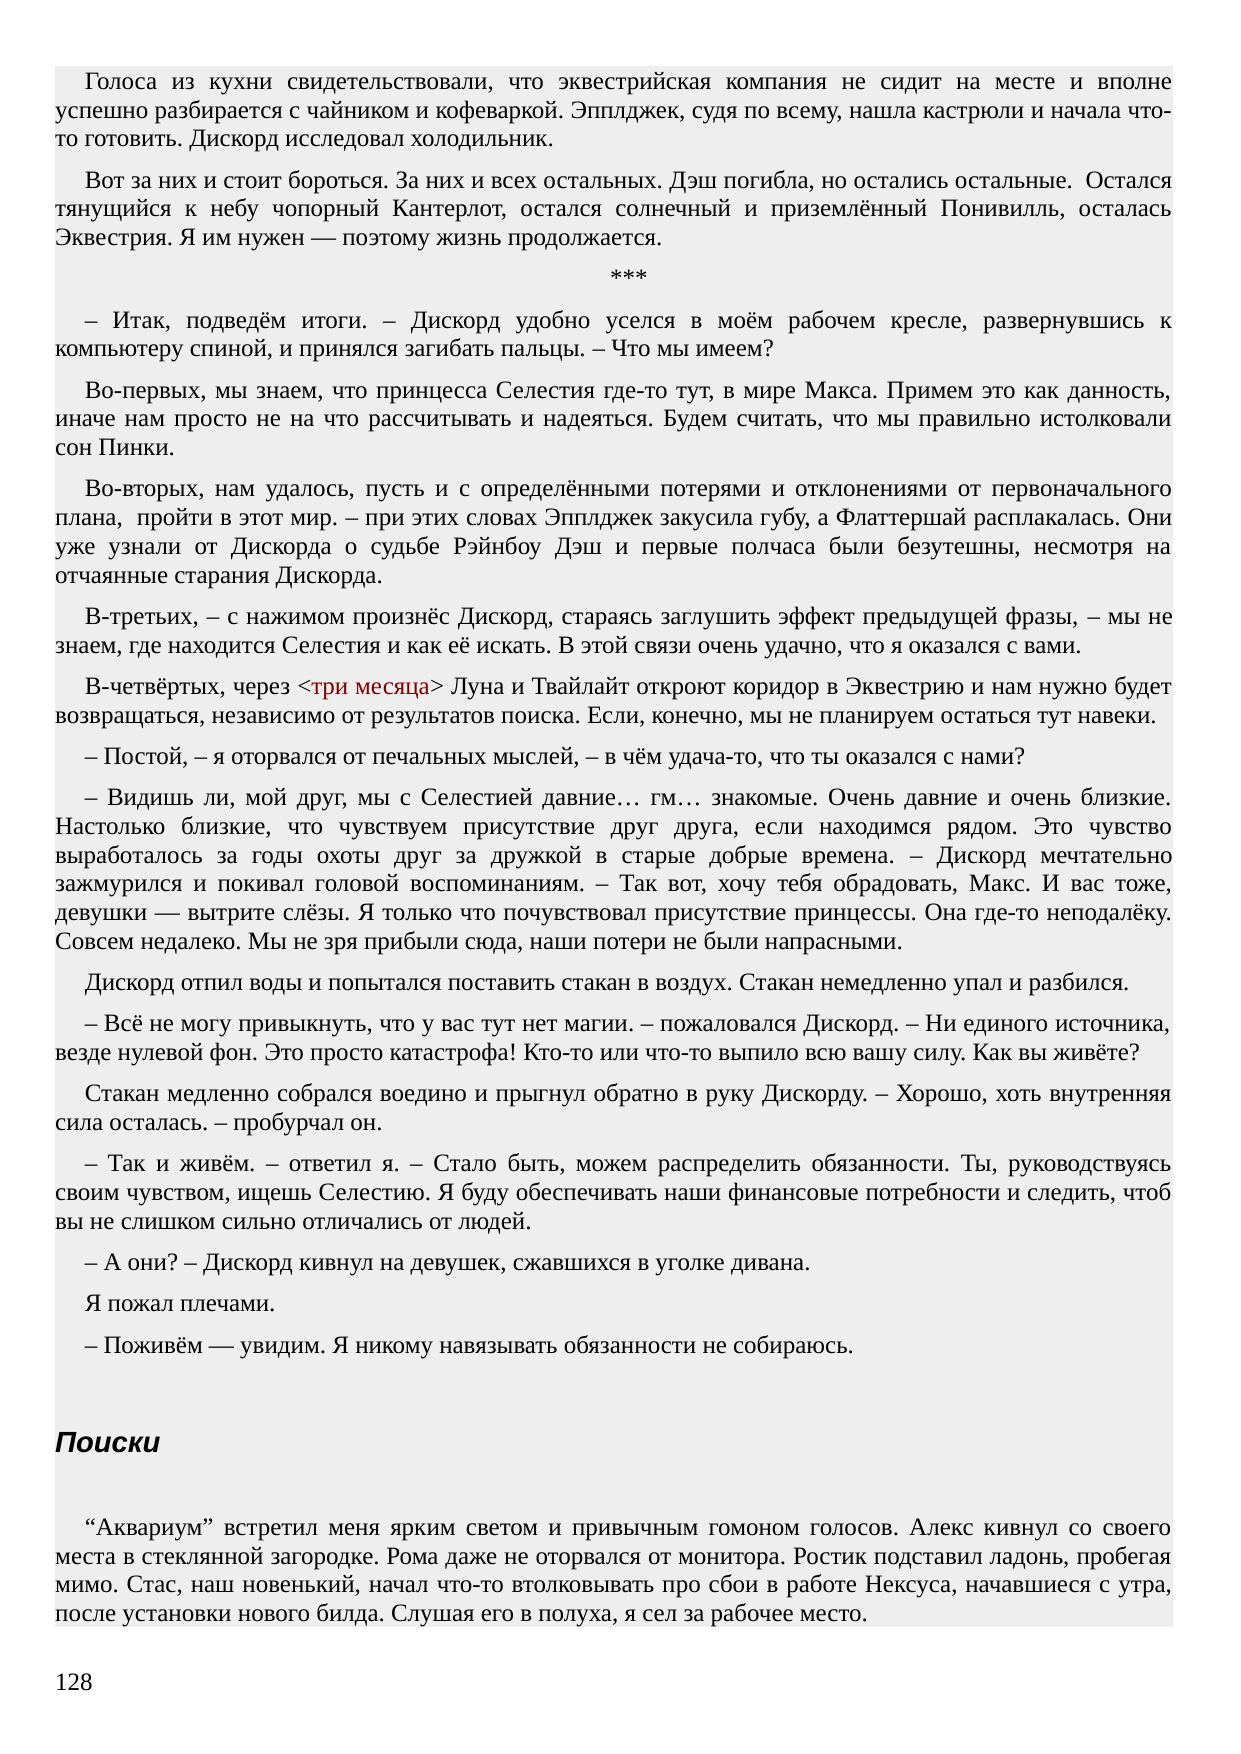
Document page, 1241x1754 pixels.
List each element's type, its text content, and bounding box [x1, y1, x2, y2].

text – А они? – Дискорд кивнул на девушек, сжавшихся в уголке дивана. [55, 1247, 1173, 1276]
text Дискорд отпил воды и попытался поставить стакан в воздух. Стакан немедленно упал и разбился. [55, 967, 1173, 996]
text – Итак, подведём итоги. – Дискорд удобно уселся в моём рабочем кресле, развернувшись к компьютеру спиной, и принялся загибать пальцы. – Что мы имеем? [55, 305, 1173, 362]
text Во-первых, мы знаем, что принцесса Селестия где-то тут, в мире Макса. Примем это как данность, иначе нам просто не на что рассчитывать и надеяться. Будем считать, что мы правильно истолковали сон Пинки. [55, 375, 1173, 461]
text – Так и живём. – ответил я. – Стало быть, можем распределить обязанности. Ты, руководствуясь своим чувством, ищешь Селестию. Я буду обеспечивать наши финансовые потребности и следить, чтоб вы не слишком сильно отличались от людей. [55, 1148, 1173, 1235]
text – Поживём — увидим. Я никому навязывать обязанности не собираюсь. [55, 1330, 1173, 1358]
text Вот за них и стоит бороться. За них и всех остальных. Дэш погибла, но остались остальные. Остался тянущийся к небу чопорный Кантерлот, остался солнечный и приземлённый Понивилль, осталась Эквестрия. Я им нужен — поэтому жизнь продолжается. [55, 165, 1173, 251]
text – Видишь ли, мой друг, мы с Селестией давние… гм… знакомые. Очень давние и очень близкие. Настолько близкие, что чувствуем присутствие друг друга, если находимся рядом. Это чувство выработалось за годы охоты друг за дружкой в старые добрые времена. – Дискорд мечтательно зажмурился и покивал головой воспоминаниям. – Так вот, хочу тебя обрадовать, Макс. И вас тоже, девушки — вытрите слёзы. Я только что почувствовал присутствие принцессы. Она где-то неподалёку. Совсем недалеко. Мы не зря прибыли сюда, наши потери не были напрасными. [55, 782, 1173, 955]
text “Аквариум” встретил меня ярким светом и привычным гомоном голосов. Алекс кивнул со своего места в стеклянной загородке. Рома даже не оторвался от монитора. Ростик подставил ладонь, пробегая мимо. Стас, наш новенький, начал что-то втолковывать про сбои в работе Нексуса, начавшиеся с утра, после установки нового билда. Слушая его в полуха, я сел за рабочее место. [55, 1512, 1173, 1627]
text В-четвёртых, через <три месяца> Луна и Твайлайт откроют коридор в Эквестрию и нам нужно будет возвращаться, независимо от результатов поиска. Если, конечно, мы не планируем остаться тут навеки. [55, 671, 1173, 728]
text – Всё не могу привыкнуть, что у вас тут нет магии. – пожаловался Дискорд. – Ни единого источника, везде нулевой фон. Это просто катастрофа! Кто-то или что-то выпило всю вашу силу. Как вы живёте? [55, 1008, 1173, 1066]
subtitle Поиски [55, 1425, 1173, 1458]
text Стакан медленно собрался воедино и прыгнул обратно в руку Дискорду. – Хорошо, хоть внутренняя сила осталась. – пробурчал он. [55, 1078, 1173, 1136]
text *** [55, 263, 1173, 292]
text Я пожал плечами. [55, 1288, 1173, 1317]
text Голоса из кухни свидетельствовали, что эквестрийская компания не сидит на месте и вполне успешно разбирается с чайником и кофеваркой. Эпплджек, судя по всему, нашла кастрюли и начала что-то готовить. Дискорд исследовал холодильник. [55, 66, 1173, 152]
text В-третьих, – с нажимом произнёс Дискорд, стараясь заглушить эффект предыдущей фразы, – мы не знаем, где находится Селестия и как её искать. В этой связи очень удачно, что я оказался с вами. [55, 601, 1173, 658]
text Во-вторых, нам удалось, пусть и с определёнными потерями и отклонениями от первоначального плана, пройти в этот мир. – при этих словах Эпплджек закусила губу, а Флаттершай расплакалась. Они уже узнали от Дискорда о судьбе Рэйнбоу Дэш и первые полчаса были безутешны, несмотря на отчаянные старания Дискорда. [55, 473, 1173, 588]
text – Постой, – я оторвался от печальных мыслей, – в чём удача-то, что ты оказался с нами? [55, 741, 1173, 770]
